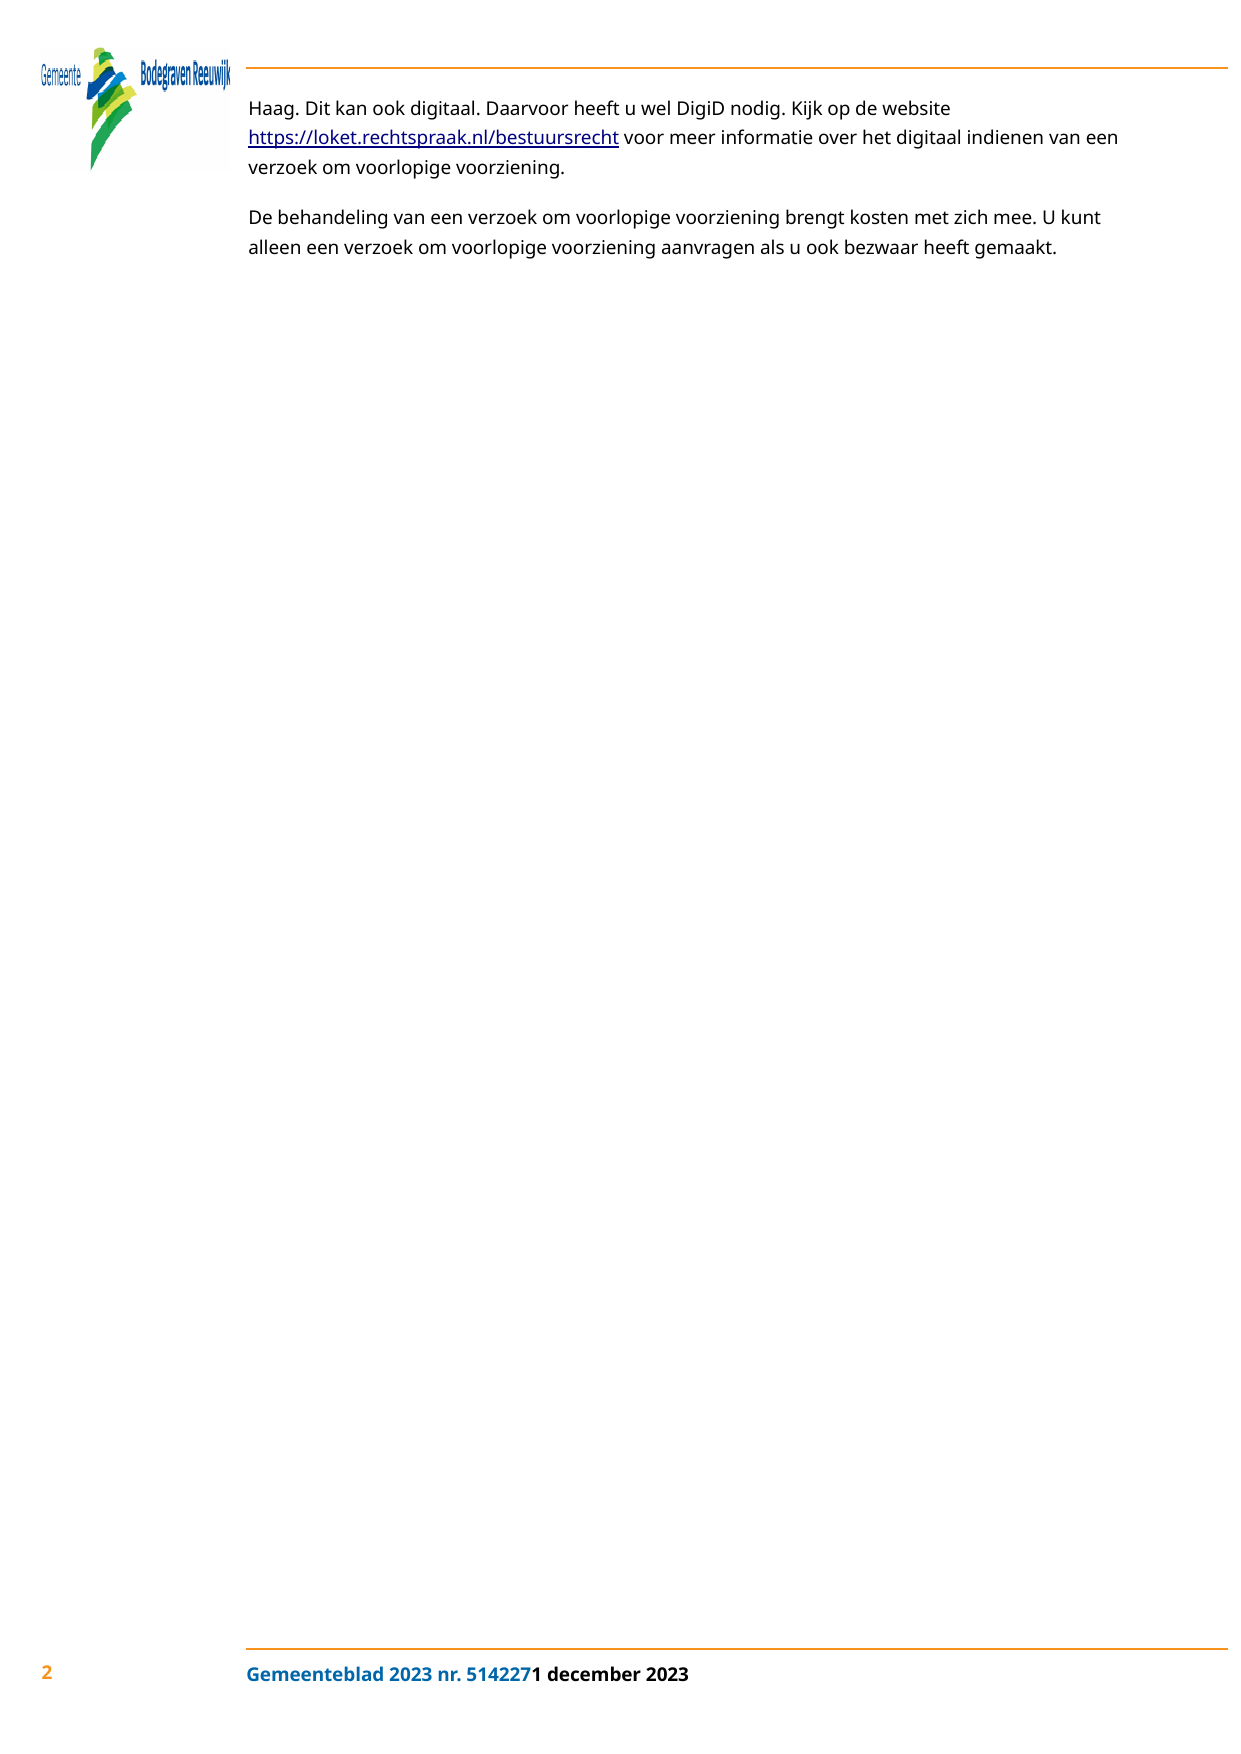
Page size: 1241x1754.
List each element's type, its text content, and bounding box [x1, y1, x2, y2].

text De behandeling van een verzoek om voorlopige voorziening brengt kosten met zich mee. U kunt alleen een verzoek om voorlopige voorziening aanvragen als u ook bezwaar heeft gemaakt. [248, 204, 1152, 260]
picture [41, 47, 231, 172]
text Haag. Dit kan ook digitaal. Daarvoor heeft u wel DigiD nodig. Kijk op de website https://loket.rechtspraak.nl/bestuursrecht voor meer informatie over het digitaal indienen van een verzoek om voorlopige voorziening. [248, 95, 1152, 180]
